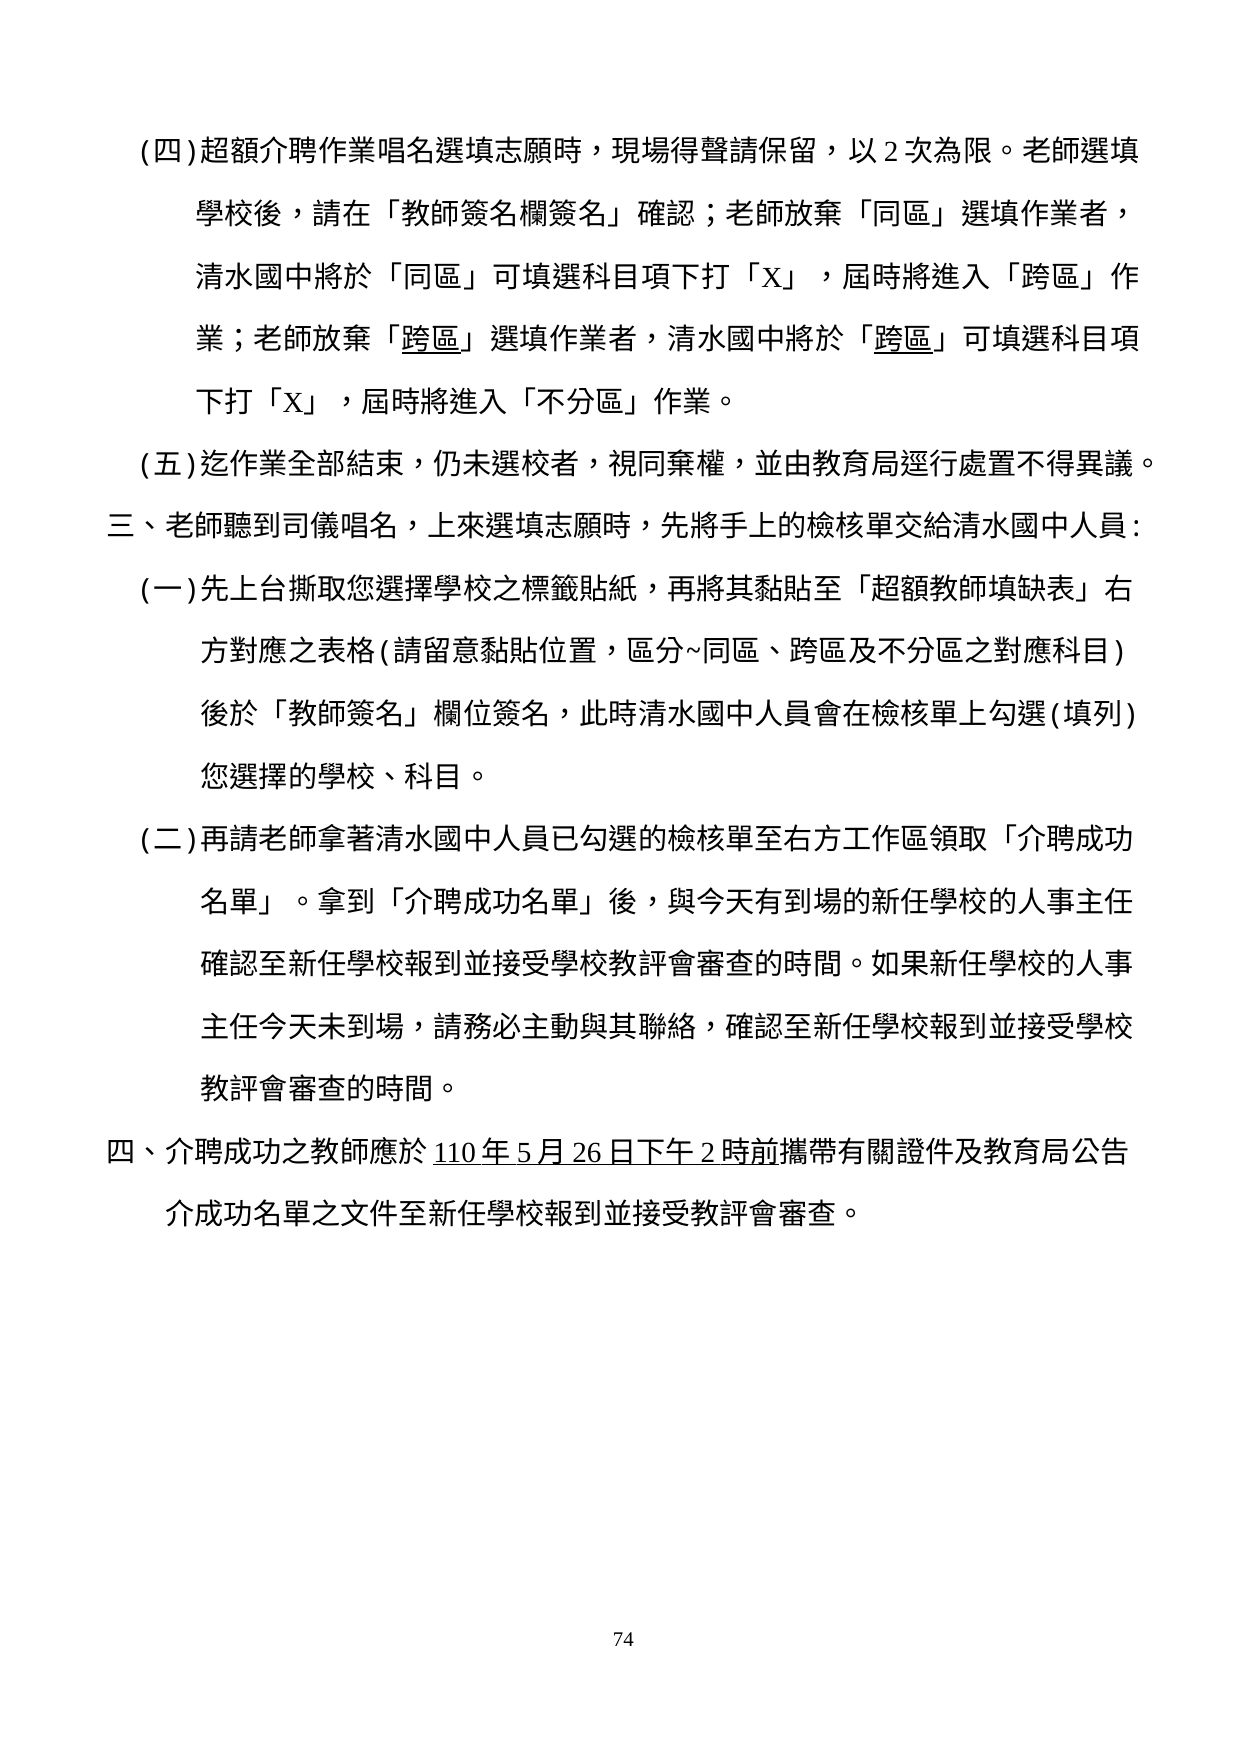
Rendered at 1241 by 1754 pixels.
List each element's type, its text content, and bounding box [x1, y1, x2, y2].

text (四)超額介聘作業唱名選填志願時，現場得聲請保留，以2次為限。老師選填學校後，請在「教師簽名欄簽名」確認；老師放棄「同區」選填作業者，清水國中將於「同區」可填選科目項下打「X」，屆時將進入「跨區」作業；老師放棄「跨區」選填作業者，清水國中將於「跨區」可填選科目項下打「X」，屆時將進入「不分區」作業。 [136, 108, 1140, 420]
text 四、介聘成功之教師應於110年5月26日下午2時前攜帶有關證件及教育局公告介成功名單之文件至新任學校報到並接受教評會審查。 [106, 1108, 1140, 1233]
text (五)迄作業全部結束，仍未選校者，視同棄權，並由教育局逕行處置不得異議。 [136, 420, 1140, 483]
text (二)再請老師拿著清水國中人員已勾選的檢核單至右方工作區領取「介聘成功名單」。拿到「介聘成功名單」後，與今天有到場的新任學校的人事主任確認至新任學校報到並接受學校教評會審查的時間。如果新任學校的人事主任今天未到場，請務必主動與其聯絡，確認至新任學校報到並接受學校教評會審查的時間。 [136, 795, 1140, 1108]
text (一)先上台撕取您選擇學校之標籤貼紙，再將其黏貼至「超額教師填缺表」右方對應之表格(請留意黏貼位置，區分~同區、跨區及不分區之對應科目)後於「教師簽名」欄位簽名，此時清水國中人員會在檢核單上勾選(填列)您選擇的學校、科目。 [136, 545, 1140, 795]
text 三、老師聽到司儀唱名，上來選填志願時，先將手上的檢核單交給清水國中人員: [106, 483, 1140, 545]
